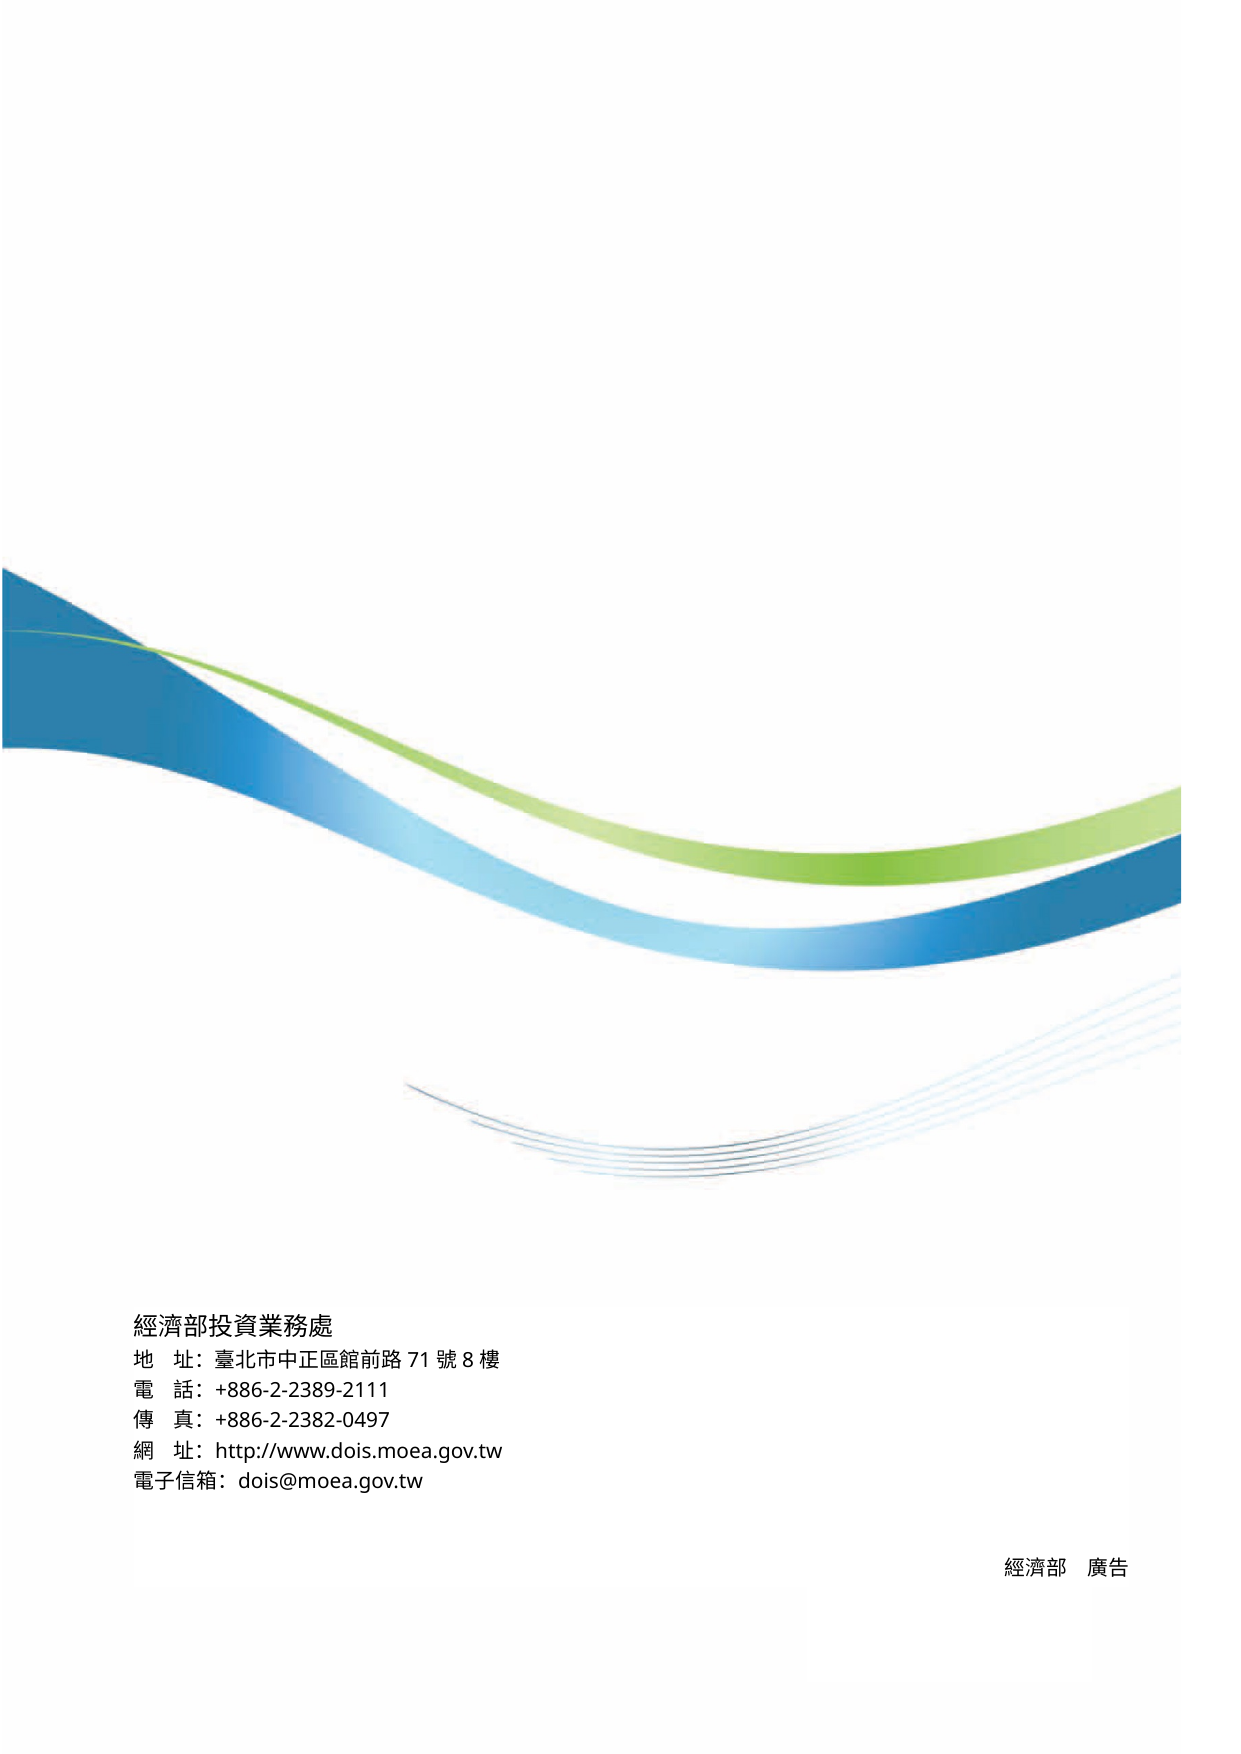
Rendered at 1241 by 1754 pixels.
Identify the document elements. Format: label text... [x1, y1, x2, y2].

text 經濟部投資業務處 [134, 1307, 1129, 1343]
text 電子信箱：dois@moea.gov.tw [134, 1464, 1129, 1494]
text 地 址：臺北市中正區館前路 71 號 8 樓 [134, 1343, 1129, 1373]
text 傳 真：+886-2-2382-0497 [134, 1404, 1129, 1434]
text 電 話：+886-2-2389-2111 [134, 1373, 1129, 1404]
text 經濟部 廣告 [134, 1551, 1129, 1582]
text 網 址：http://www.dois.moea.gov.tw [134, 1434, 1129, 1464]
